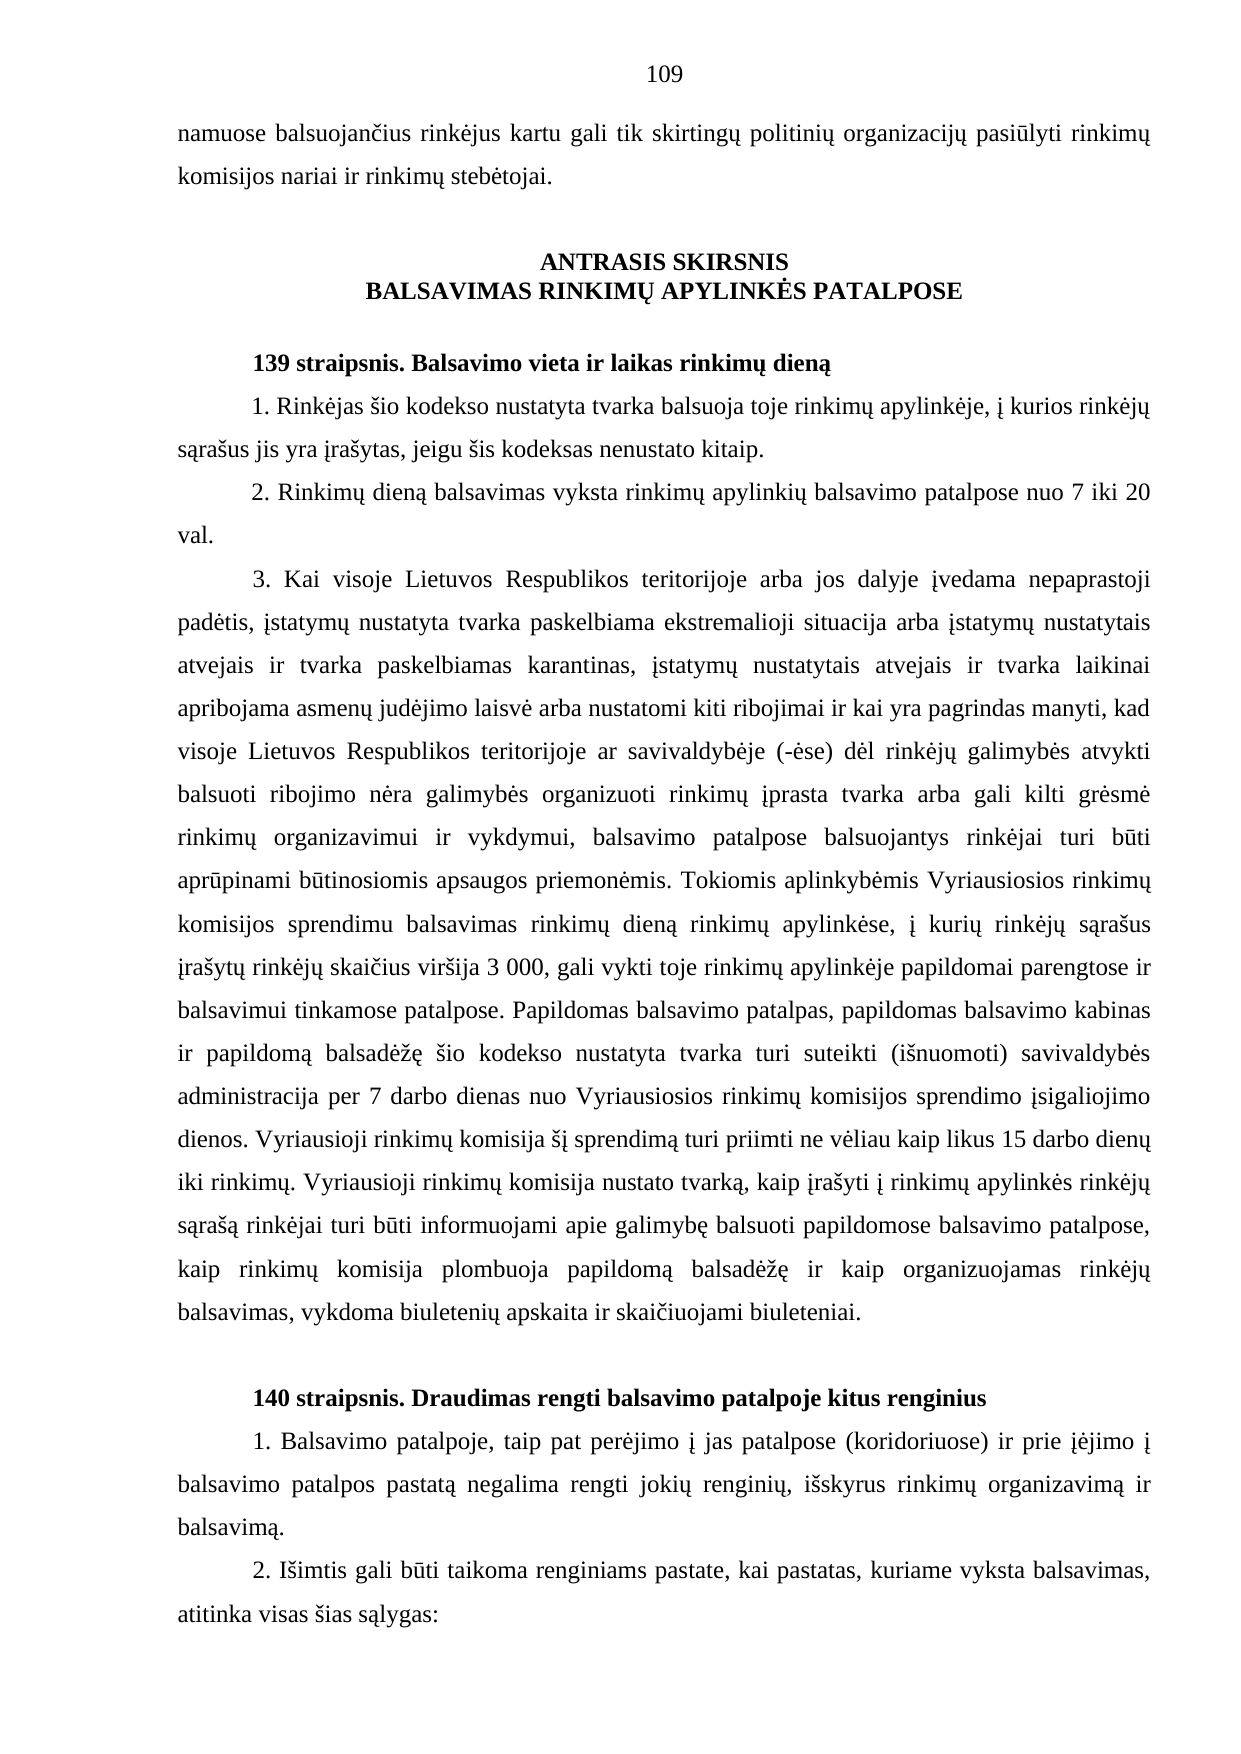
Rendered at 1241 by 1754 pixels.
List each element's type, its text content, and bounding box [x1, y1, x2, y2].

subtitle 140 straipsnis. Draudimas rengti balsavimo patalpoje kitus renginius [177, 1383, 1152, 1412]
subtitle BALSAVIMAS RINKIMŲ APYLINKĖS PATALPOSE [177, 276, 1152, 305]
subtitle 139 straipsnis. Balsavimo vieta ir laikas rinkimų dieną [177, 348, 1152, 377]
text 3. Kai visoje Lietuvos Respublikos teritorijoje arba jos dalyje įvedama nepaprastoji padėtis, įstatymų nustatyta tvarka paskelbiama ekstremalioji situacija arba įstatymų nustatytais atvejais ir tvarka paskelbiamas karantinas, įstatymų nustatytais atvejais ir tvarka laikinai apribojama asmenų judėjimo laisvė arba nustatomi kiti ribojimai ir kai yra pagrindas manyti, kad visoje Lietuvos Respublikos teritorijoje ar savivaldybėje (-ėse) dėl rinkėjų galimybės atvykti balsuoti ribojimo nėra galimybės organizuoti rinkimų įprasta tvarka arba gali kilti grėsmė rinkimų organizavimui ir vykdymui, balsavimo patalpose balsuojantys rinkėjai turi būti aprūpinami būtinosiomis apsaugos priemonėmis. Tokiomis aplinkybėmis Vyriausiosios rinkimų komisijos sprendimu balsavimas rinkimų dieną rinkimų apylinkėse, į kurių rinkėjų sąrašus įrašytų rinkėjų skaičius viršija 3 000, gali vykti toje rinkimų apylinkėje papildomai parengtose ir balsavimui tinkamose patalpose. Papildomas balsavimo patalpas, papildomas balsavimo kabinas ir papildomą balsadėžę šio kodekso nustatyta tvarka turi suteikti (išnuomoti) savivaldybės administracija per 7 darbo dienas nuo Vyriausiosios rinkimų komisijos sprendimo įsigaliojimo dienos. Vyriausioji rinkimų komisija šį sprendimą turi priimti ne vėliau kaip likus 15 darbo dienų iki rinkimų. Vyriausioji rinkimų komisija nustato tvarką, kaip įrašyti į rinkimų apylinkės rinkėjų sąrašą rinkėjai turi būti informuojami apie galimybę balsuoti papildomose balsavimo patalpose, kaip rinkimų komisija plombuoja papildomą balsadėžę ir kaip organizuojamas rinkėjų balsavimas, vykdoma biuletenių apskaita ir skaičiuojami biuleteniai. [177, 564, 1152, 1326]
text 1. Balsavimo patalpoje, taip pat perėjimo į jas patalpose (koridoriuose) ir prie įėjimo į balsavimo patalpos pastatą negalima rengti jokių renginių, išskyrus rinkimų organizavimą ir balsavimą. [177, 1426, 1152, 1541]
text 1. Rinkėjas šio kodekso nustatyta tvarka balsuoja toje rinkimų apylinkėje, į kurios rinkėjų sąrašus jis yra įrašytas, jeigu šis kodeksas nenustato kitaip. [177, 391, 1152, 463]
text 2. Išimtis gali būti taikoma renginiams pastate, kai pastatas, kuriame vyksta balsavimas, atitinka visas šias sąlygas: [177, 1556, 1152, 1627]
text 2. Rinkimų dieną balsavimas vyksta rinkimų apylinkių balsavimo patalpose nuo 7 iki 20 val. [177, 477, 1152, 549]
text namuose balsuojančius rinkėjus kartu gali tik skirtingų politinių organizacijų pasiūlyti rinkimų komisijos nariai ir rinkimų stebėtojai. [177, 118, 1152, 190]
subtitle ANTRASIS SKIRSNIS [177, 247, 1152, 276]
